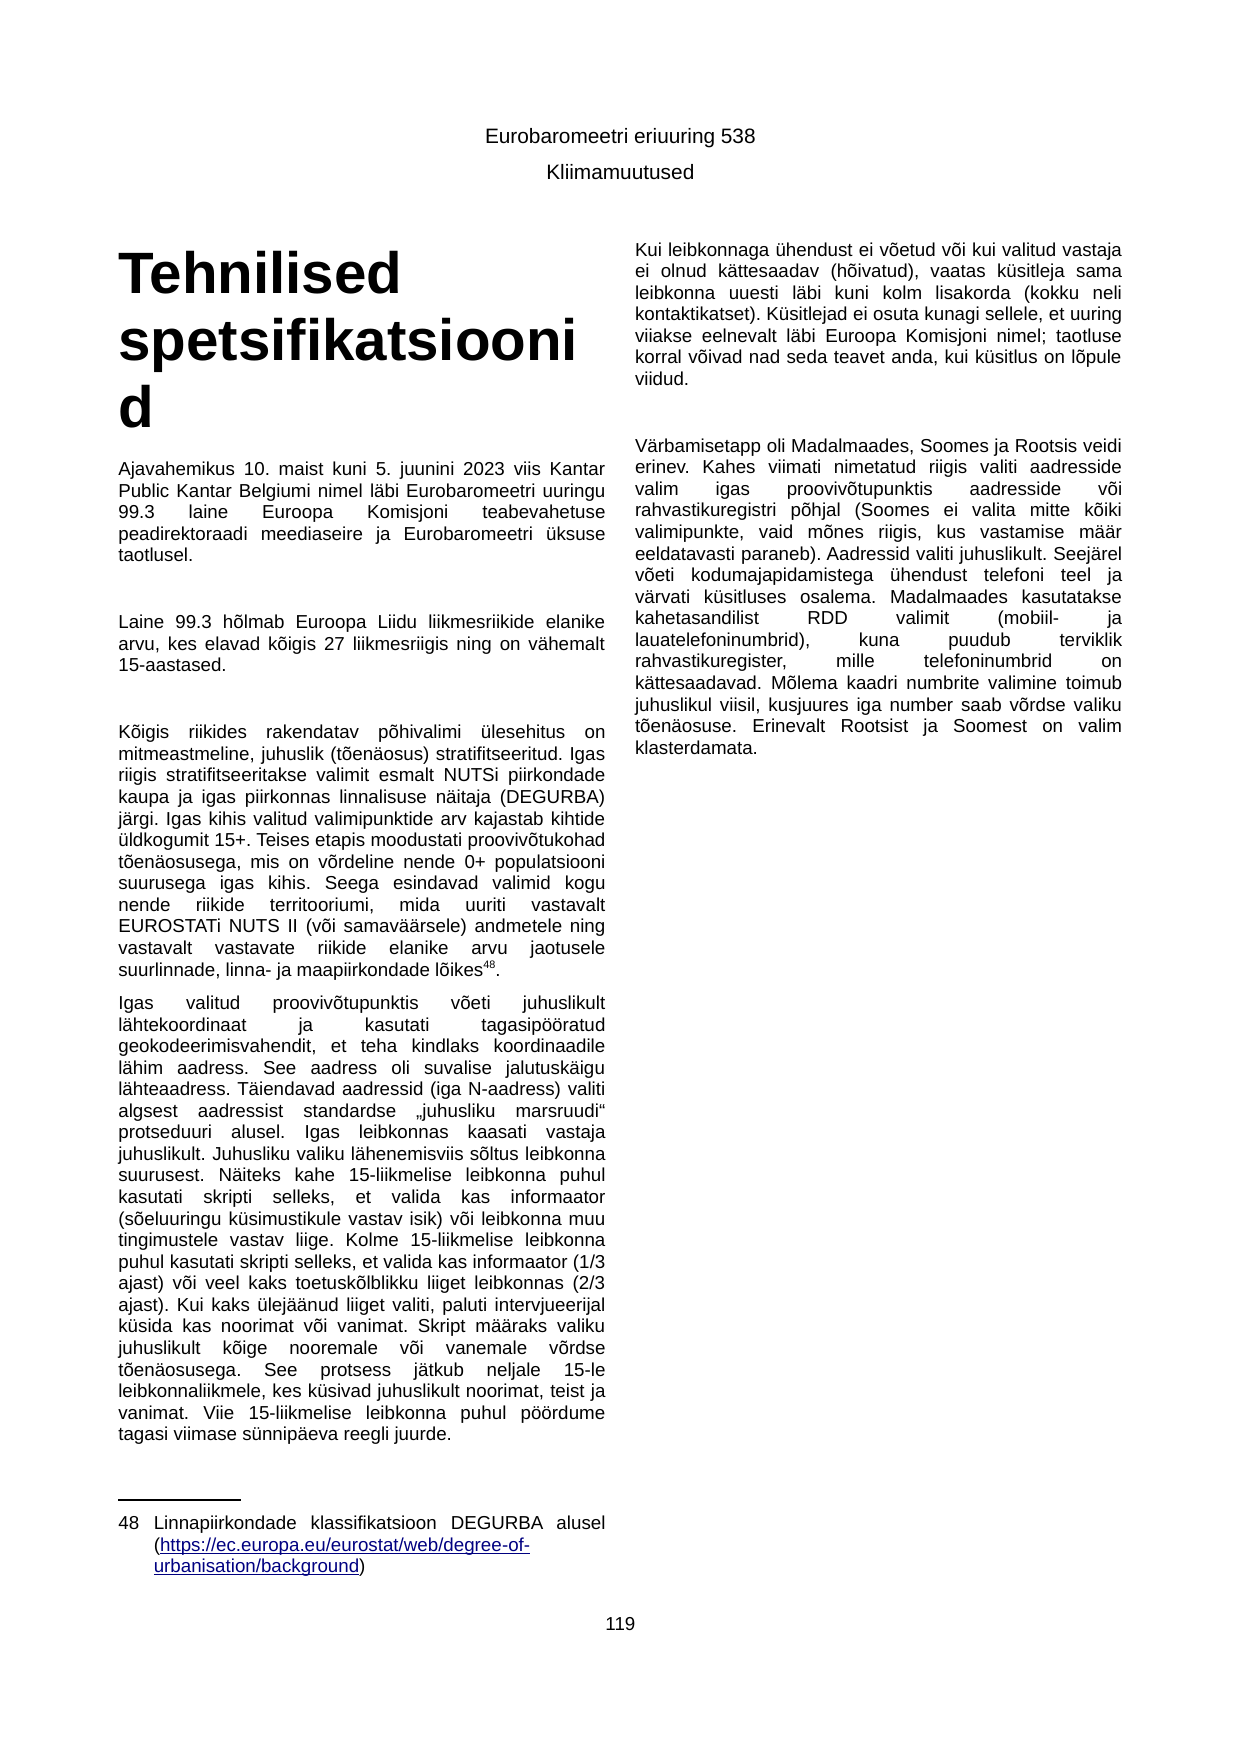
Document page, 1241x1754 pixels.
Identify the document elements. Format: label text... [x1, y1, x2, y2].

text Ajavahemikus 10. maist kuni 5. juunini 2023 viis Kantar Public Kantar Belgiumi nimel läbi Eurobaromeetri uuringu 99.3 laine Euroopa Komisjoni teabevahetuse peadirektoraadi meediaseire ja Eurobaromeetri üksuse taotlusel. [118, 458, 605, 566]
text Linnapiirkondade klassifikatsioon DEGURBA alusel (https://ec.europa.eu/eurostat/web/degree-of-urbanisation/background) [118, 1512, 605, 1577]
text Kõigis riikides rakendatav põhivalimi ülesehitus on mitmeastmeline, juhuslik (tõenäosus) stratifitseeritud. Igas riigis stratifitseeritakse valimit esmalt NUTSi piirkondade kaupa ja igas piirkonnas linnalisuse näitaja (DEGURBA) järgi. Igas kihis valitud valimipunktide arv kajastab kihtide üldkogumit 15+. Teises etapis moodustati proovivõtukohad tõenäosusega, mis on võrdeline nende 0+ populatsiooni suurusega igas kihis. Seega esindavad valimid kogu nende riikide territooriumi, mida uuriti vastavalt EUROSTATi NUTS II (või samaväärsele) andmetele ning vastavalt vastavate riikide elanike arvu jaotusele suurlinnade, linna- ja maapiirkondade lõikes. [118, 721, 605, 980]
text Värbamisetapp oli Madalmaades, Soomes ja Rootsis veidi erinev. Kahes viimati nimetatud riigis valiti aadresside valim igas proovivõtupunktis aadresside või rahvastikuregistri põhjal (Soomes ei valita mitte kõiki valimipunkte, vaid mõnes riigis, kus vastamise määr eeldatavasti paraneb). Aadressid valiti juhuslikult. Seejärel võeti kodumajapidamistega ühendust telefoni teel ja värvati küsitluses osalema. Madalmaades kasutatakse kahetasandilist RDD valimit (mobiil- ja lauatelefoninumbrid), kuna puudub terviklik rahvastikuregister, mille telefoninumbrid on kättesaadavad. Mõlema kaadri numbrite valimine toimub juhuslikul viisil, kusjuures iga number saab võrdse valiku tõenäosuse. Erinevalt Rootsist ja Soomest on valim klasterdamata. [635, 434, 1122, 758]
text Igas valitud proovivõtupunktis võeti juhuslikult lähtekoordinaat ja kasutati tagasipööratud geokodeerimisvahendit, et teha kindlaks koordinaadile lähim aadress. See aadress oli suvalise jalutuskäigu lähteaadress. Täiendavad aadressid (iga N-aadress) valiti algsest aadressist standardse „juhusliku marsruudi“ protseduuri alusel. Igas leibkonnas kaasati vastaja juhuslikult. Juhusliku valiku lähenemisviis sõltus leibkonna suurusest. Näiteks kahe 15-liikmelise leibkonna puhul kasutati skripti selleks, et valida kas informaator (sõeluuringu küsimustikule vastav isik) või leibkonna muu tingimustele vastav liige. Kolme 15-liikmelise leibkonna puhul kasutati skripti selleks, et valida kas informaator (1/3 ajast) või veel kaks toetuskõlblikku liiget leibkonnas (2/3 ajast). Kui kaks ülejäänud liiget valiti, paluti intervjueerijal küsida kas noorimat või vanimat. Skript määraks valiku juhuslikult kõige nooremale või vanemale võrdse tõenäosusega. See protsess jätkub neljale 15-le leibkonnaliikmele, kes küsivad juhuslikult noorimat, teist ja vanimat. Viie 15-liikmelise leibkonna puhul pöördume tagasi viimase sünnipäeva reegli juurde. [118, 992, 605, 1444]
subtitle Tehnilised spetsifikatsioonid [118, 238, 605, 439]
text Laine 99.3 hõlmab Euroopa Liidu liikmesriikide elanike arvu, kes elavad kõigis 27 liikmesriigis ning on vähemalt 15-aastased. [118, 611, 605, 676]
text Kui leibkonnaga ühendust ei võetud või kui valitud vastaja ei olnud kättesaadav (hõivatud), vaatas küsitleja sama leibkonna uuesti läbi kuni kolm lisakorda (kokku neli kontaktikatset). Küsitlejad ei osuta kunagi sellele, et uuring viiakse eelnevalt läbi Euroopa Komisjoni nimel; taotluse korral võivad nad seda teavet anda, kui küsitlus on lõpule viidud. [635, 238, 1122, 389]
